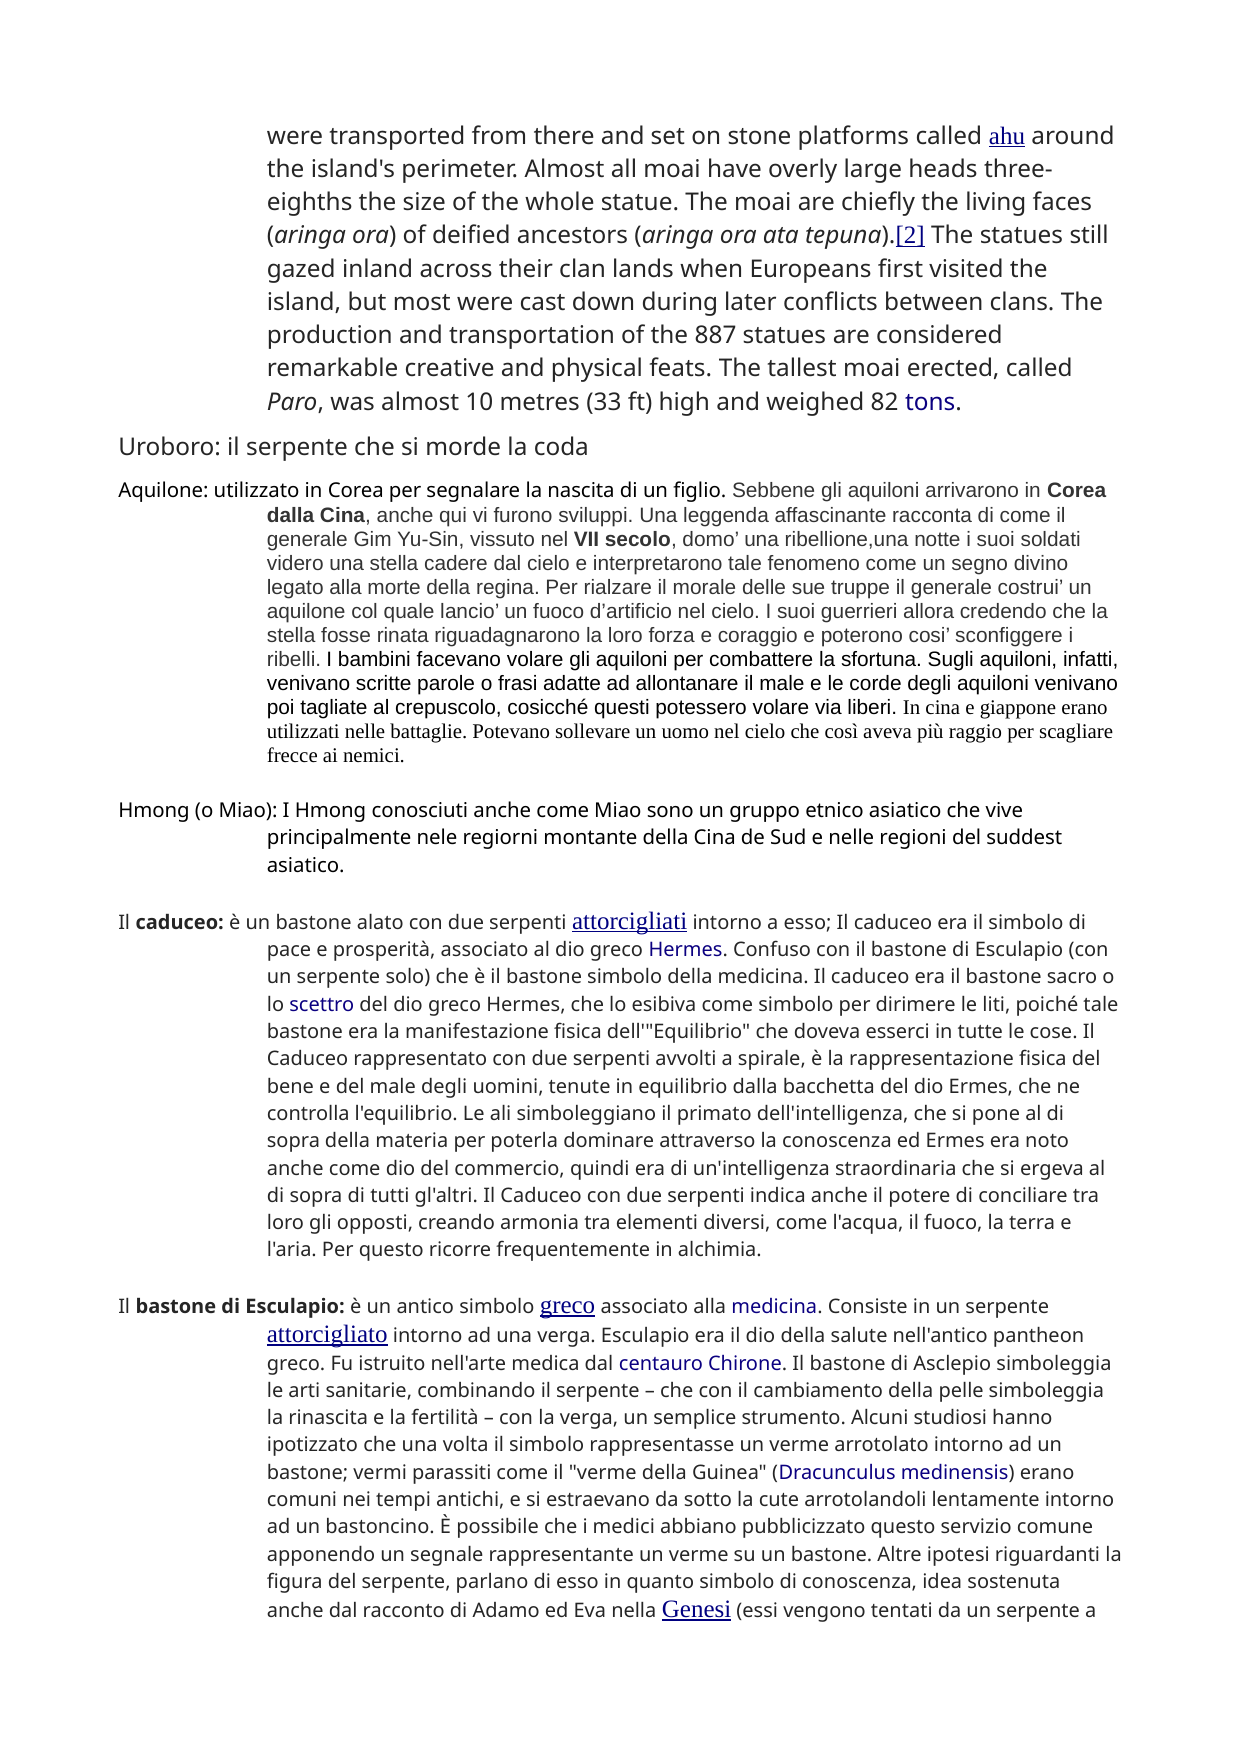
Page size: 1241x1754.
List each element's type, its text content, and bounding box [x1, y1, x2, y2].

text Aquilone: utilizzato in Corea per segnalare la nascita di un figlio. Sebbene gli aquiloni arrivarono in Corea dalla Cina, anche qui vi furono sviluppi. Una leggenda affascinante racconta di come il generale Gim Yu-Sin, vissuto nel VII secolo, domo’ una ribellione,una notte i suoi soldati videro una stella cadere dal cielo e interpretarono tale fenomeno come un segno divino legato alla morte della regina. Per rialzare il morale delle sue truppe il generale costrui’ un aquilone col quale lancio’ un fuoco d’artificio nel cielo. I suoi guerrieri allora credendo che la stella fosse rinata riguadagnarono la loro forza e coraggio e poterono cosi’ sconfiggere i ribelli. I bambini facevano volare gli aquiloni per combattere la sfortuna. Sugli aquiloni, infatti, venivano scritte parole o frasi adatte ad allontanare il male e le corde degli aquiloni venivano poi tagliate al crepuscolo, cosicché questi potessero volare via liberi. In cina e giappone erano utilizzati nelle battaglie. Potevano sollevare un uomo nel cielo che così aveva più raggio per scagliare frecce ai nemici. [118, 475, 1122, 767]
text Il caduceo: è un bastone alato con due serpenti attorcigliati intorno a esso; Il caduceo era il simbolo di pace e prosperità, associato al dio greco Hermes. Confuso con il bastone di Esculapio (con un serpente solo) che è il bastone simbolo della medicina. Il caduceo era il bastone sacro o lo scettro del dio greco Hermes, che lo esibiva come simbolo per dirimere le liti, poiché tale bastone era la manifestazione fisica dell'"Equilibrio" che doveva esserci in tutte le cose. Il Caduceo rappresentato con due serpenti avvolti a spirale, è la rappresentazione fisica del bene e del male degli uomini, tenute in equilibrio dalla bacchetta del dio Ermes, che ne controlla l'equilibrio. Le ali simboleggiano il primato dell'intelligenza, che si pone al di sopra della materia per poterla dominare attraverso la conoscenza ed Ermes era noto anche come dio del commercio, quindi era di un'intelligenza straordinaria che si ergeva al di sopra di tutti gl'altri. Il Caduceo con due serpenti indica anche il potere di conciliare tra loro gli opposti, creando armonia tra elementi diversi, come l'acqua, il fuoco, la terra e l'aria. Per questo ricorre frequentemente in alchimia. [118, 906, 1122, 1263]
text were transported from there and set on stone platforms called ahu around the island's perimeter. Almost all moai have overly large heads three-eighths the size of the whole statue. The moai are chiefly the living faces (aringa ora) of deified ancestors (aringa ora ata tepuna).[2] The statues still gazed inland across their clan lands when Europeans first visited the island, but most were cast down during later conflicts between clans. The production and transportation of the 887 statues are considered remarkable creative and physical feats. The tallest moai erected, called Paro, was almost 10 metres (33 ft) high and weighed 82 tons. [118, 118, 1122, 417]
text Uroboro: il serpente che si morde la coda [118, 430, 1122, 463]
text Hmong (o Miao): I Hmong conosciuti anche come Miao sono un gruppo etnico asiatico che vive principalmente nele regiorni montante della Cina de Sud e nelle regioni del suddest asiatico. [118, 795, 1122, 878]
text Il bastone di Esculapio: è un antico simbolo greco associato alla medicina. Consiste in un serpente attorcigliato intorno ad una verga. Esculapio era il dio della salute nell'antico pantheon greco. Fu istruito nell'arte medica dal centauro Chirone. Il bastone di Asclepio simboleggia le arti sanitarie, combinando il serpente – che con il cambiamento della pelle simboleggia la rinascita e la fertilità – con la verga, un semplice strumento. Alcuni studiosi hanno ipotizzato che una volta il simbolo rappresentasse un verme arrotolato intorno ad un bastone; vermi parassiti come il "verme della Guinea" (Dracunculus medinensis) erano comuni nei tempi antichi, e si estraevano da sotto la cute arrotolandoli lentamente intorno ad un bastoncino. È possibile che i medici abbiano pubblicizzato questo servizio comune apponendo un segnale rappresentante un verme su un bastone. Altre ipotesi riguardanti la figura del serpente, parlano di esso in quanto simbolo di conoscenza, idea sostenuta anche dal racconto di Adamo ed Eva nella Genesi (essi vengono tentati da un serpente a [118, 1290, 1122, 1623]
